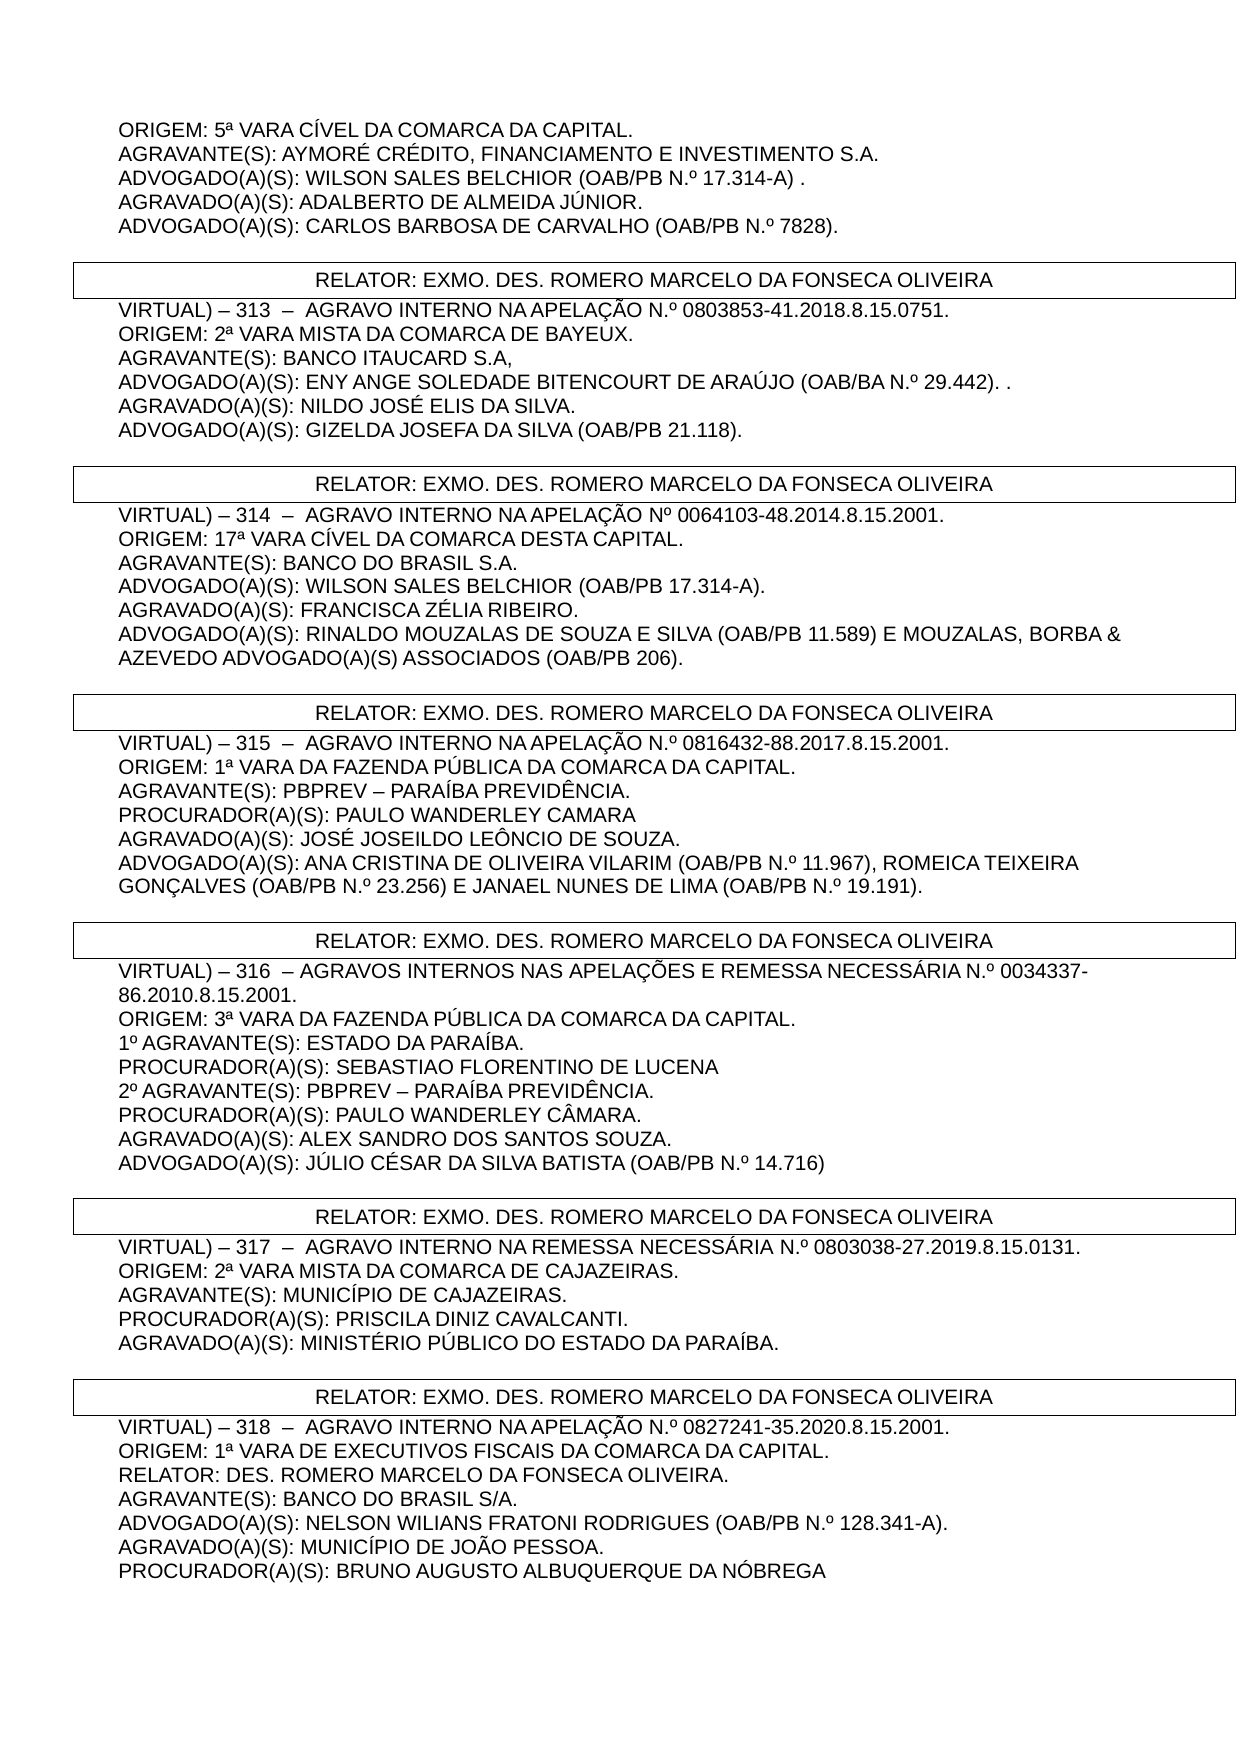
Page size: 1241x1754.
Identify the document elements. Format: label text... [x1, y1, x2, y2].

text ADVOGADO(A)(S): WILSON SALES BELCHIOR (OAB/PB N.º 17.314-A) . [118, 166, 1122, 190]
text AGRAVANTE(S): AYMORÉ CRÉDITO, FINANCIAMENTO E INVESTIMENTO S.A. [118, 142, 1122, 166]
text AGRAVADO(A)(S): JOSÉ JOSEILDO LEÔNCIO DE SOUZA. [118, 826, 1122, 850]
text ORIGEM: 1ª VARA DA FAZENDA PÚBLICA DA COMARCA DA CAPITAL. [118, 754, 1122, 778]
text VIRTUAL) – 315 – AGRAVO INTERNO NA APELAÇÃO N.º 0816432-88.2017.8.15.2001. [118, 731, 1122, 754]
text VIRTUAL) – 318 – AGRAVO INTERNO NA APELAÇÃO N.º 0827241-35.2020.8.15.2001. [118, 1416, 1122, 1439]
text PROCURADOR(A)(S): PAULO WANDERLEY CÂMARA. [118, 1102, 1122, 1126]
text 2º AGRAVANTE(S): PBPREV – PARAÍBA PREVIDÊNCIA. [118, 1078, 1122, 1102]
text ORIGEM: 2ª VARA MISTA DA COMARCA DE CAJAZEIRAS. [118, 1259, 1122, 1283]
text 1º AGRAVANTE(S): ESTADO DA PARAÍBA. [118, 1031, 1122, 1054]
text VIRTUAL) – 313 – AGRAVO INTERNO NA APELAÇÃO N.º 0803853-41.2018.8.15.0751. [118, 299, 1122, 322]
text ADVOGADO(A)(S): ENY ANGE SOLEDADE BITENCOURT DE ARAÚJO (OAB/BA N.º 29.442). . [118, 370, 1122, 394]
text ADVOGADO(A)(S): RINALDO MOUZALAS DE SOUZA E SILVA (OAB/PB 11.589) E MOUZALAS, BORBA & AZEVEDO ADVOGADO(A)(S) ASSOCIADOS (OAB/PB 206). [118, 622, 1122, 670]
text PROCURADOR(A)(S): BRUNO AUGUSTO ALBUQUERQUE DA NÓBREGA [118, 1559, 1122, 1583]
text AGRAVADO(A)(S): FRANCISCA ZÉLIA RIBEIRO. [118, 598, 1122, 622]
text ADVOGADO(A)(S): ANA CRISTINA DE OLIVEIRA VILARIM (OAB/PB N.º 11.967), ROMEICA TEIXEIRA GONÇALVES (OAB/PB N.º 23.256) E JANAEL NUNES DE LIMA (OAB/PB N.º 19.191). [118, 850, 1122, 898]
text AGRAVANTE(S): BANCO ITAUCARD S.A, [118, 346, 1122, 370]
text AGRAVANTE(S): BANCO DO BRASIL S/A. [118, 1487, 1122, 1511]
table_header RELATOR: EXMO. DES. ROMERO MARCELO DA FONSECA OLIVEIRA [74, 1199, 1235, 1234]
text AGRAVANTE(S): PBPREV – PARAÍBA PREVIDÊNCIA. [118, 778, 1122, 802]
text AGRAVADO(A)(S): NILDO JOSÉ ELIS DA SILVA. [118, 394, 1122, 418]
text VIRTUAL) – 317 – AGRAVO INTERNO NA REMESSA NECESSÁRIA N.º 0803038-27.2019.8.15.0131. [118, 1235, 1122, 1259]
text AGRAVANTE(S): BANCO DO BRASIL S.A. [118, 550, 1122, 574]
text RELATOR: DES. ROMERO MARCELO DA FONSECA OLIVEIRA. [118, 1463, 1122, 1487]
text ORIGEM: 1ª VARA DE EXECUTIVOS FISCAIS DA COMARCA DA CAPITAL. [118, 1439, 1122, 1463]
text VIRTUAL) – 316 – AGRAVOS INTERNOS NAS APELAÇÕES E REMESSA NECESSÁRIA N.º 0034337-86.2010.8.15.2001. [118, 959, 1122, 1007]
text ORIGEM: 5ª VARA CÍVEL DA COMARCA DA CAPITAL. [118, 118, 1122, 142]
table_header RELATOR: EXMO. DES. ROMERO MARCELO DA FONSECA OLIVEIRA [74, 1380, 1235, 1414]
text ORIGEM: 3ª VARA DA FAZENDA PÚBLICA DA COMARCA DA CAPITAL. [118, 1007, 1122, 1031]
text ADVOGADO(A)(S): CARLOS BARBOSA DE CARVALHO (OAB/PB N.º 7828). [118, 214, 1122, 238]
text ADVOGADO(A)(S): WILSON SALES BELCHIOR (OAB/PB 17.314-A). [118, 574, 1122, 598]
text ADVOGADO(A)(S): GIZELDA JOSEFA DA SILVA (OAB/PB 21.118). [118, 418, 1122, 442]
text PROCURADOR(A)(S): SEBASTIAO FLORENTINO DE LUCENA [118, 1054, 1122, 1078]
text ADVOGADO(A)(S): NELSON WILIANS FRATONI RODRIGUES (OAB/PB N.º 128.341-A). [118, 1511, 1122, 1535]
text ADVOGADO(A)(S): JÚLIO CÉSAR DA SILVA BATISTA (OAB/PB N.º 14.716) [118, 1150, 1122, 1174]
table_header RELATOR: EXMO. DES. ROMERO MARCELO DA FONSECA OLIVEIRA [74, 923, 1235, 958]
text AGRAVANTE(S): MUNICÍPIO DE CAJAZEIRAS. [118, 1283, 1122, 1307]
text AGRAVADO(A)(S): ADALBERTO DE ALMEIDA JÚNIOR. [118, 190, 1122, 214]
text AGRAVADO(A)(S): MINISTÉRIO PÚBLICO DO ESTADO DA PARAÍBA. [118, 1331, 1122, 1354]
text AGRAVADO(A)(S): ALEX SANDRO DOS SANTOS SOUZA. [118, 1126, 1122, 1150]
table_header RELATOR: EXMO. DES. ROMERO MARCELO DA FONSECA OLIVEIRA [74, 467, 1235, 502]
table_header RELATOR: EXMO. DES. ROMERO MARCELO DA FONSECA OLIVEIRA [74, 263, 1235, 298]
text VIRTUAL) – 314 – AGRAVO INTERNO NA APELAÇÃO Nº 0064103-48.2014.8.15.2001. [118, 503, 1122, 526]
table_header RELATOR: EXMO. DES. ROMERO MARCELO DA FONSECA OLIVEIRA [74, 695, 1235, 730]
text ORIGEM: 17ª VARA CÍVEL DA COMARCA DESTA CAPITAL. [118, 526, 1122, 550]
text PROCURADOR(A)(S): PAULO WANDERLEY CAMARA [118, 802, 1122, 826]
text PROCURADOR(A)(S): PRISCILA DINIZ CAVALCANTI. [118, 1307, 1122, 1331]
text AGRAVADO(A)(S): MUNICÍPIO DE JOÃO PESSOA. [118, 1535, 1122, 1559]
text ORIGEM: 2ª VARA MISTA DA COMARCA DE BAYEUX. [118, 322, 1122, 346]
